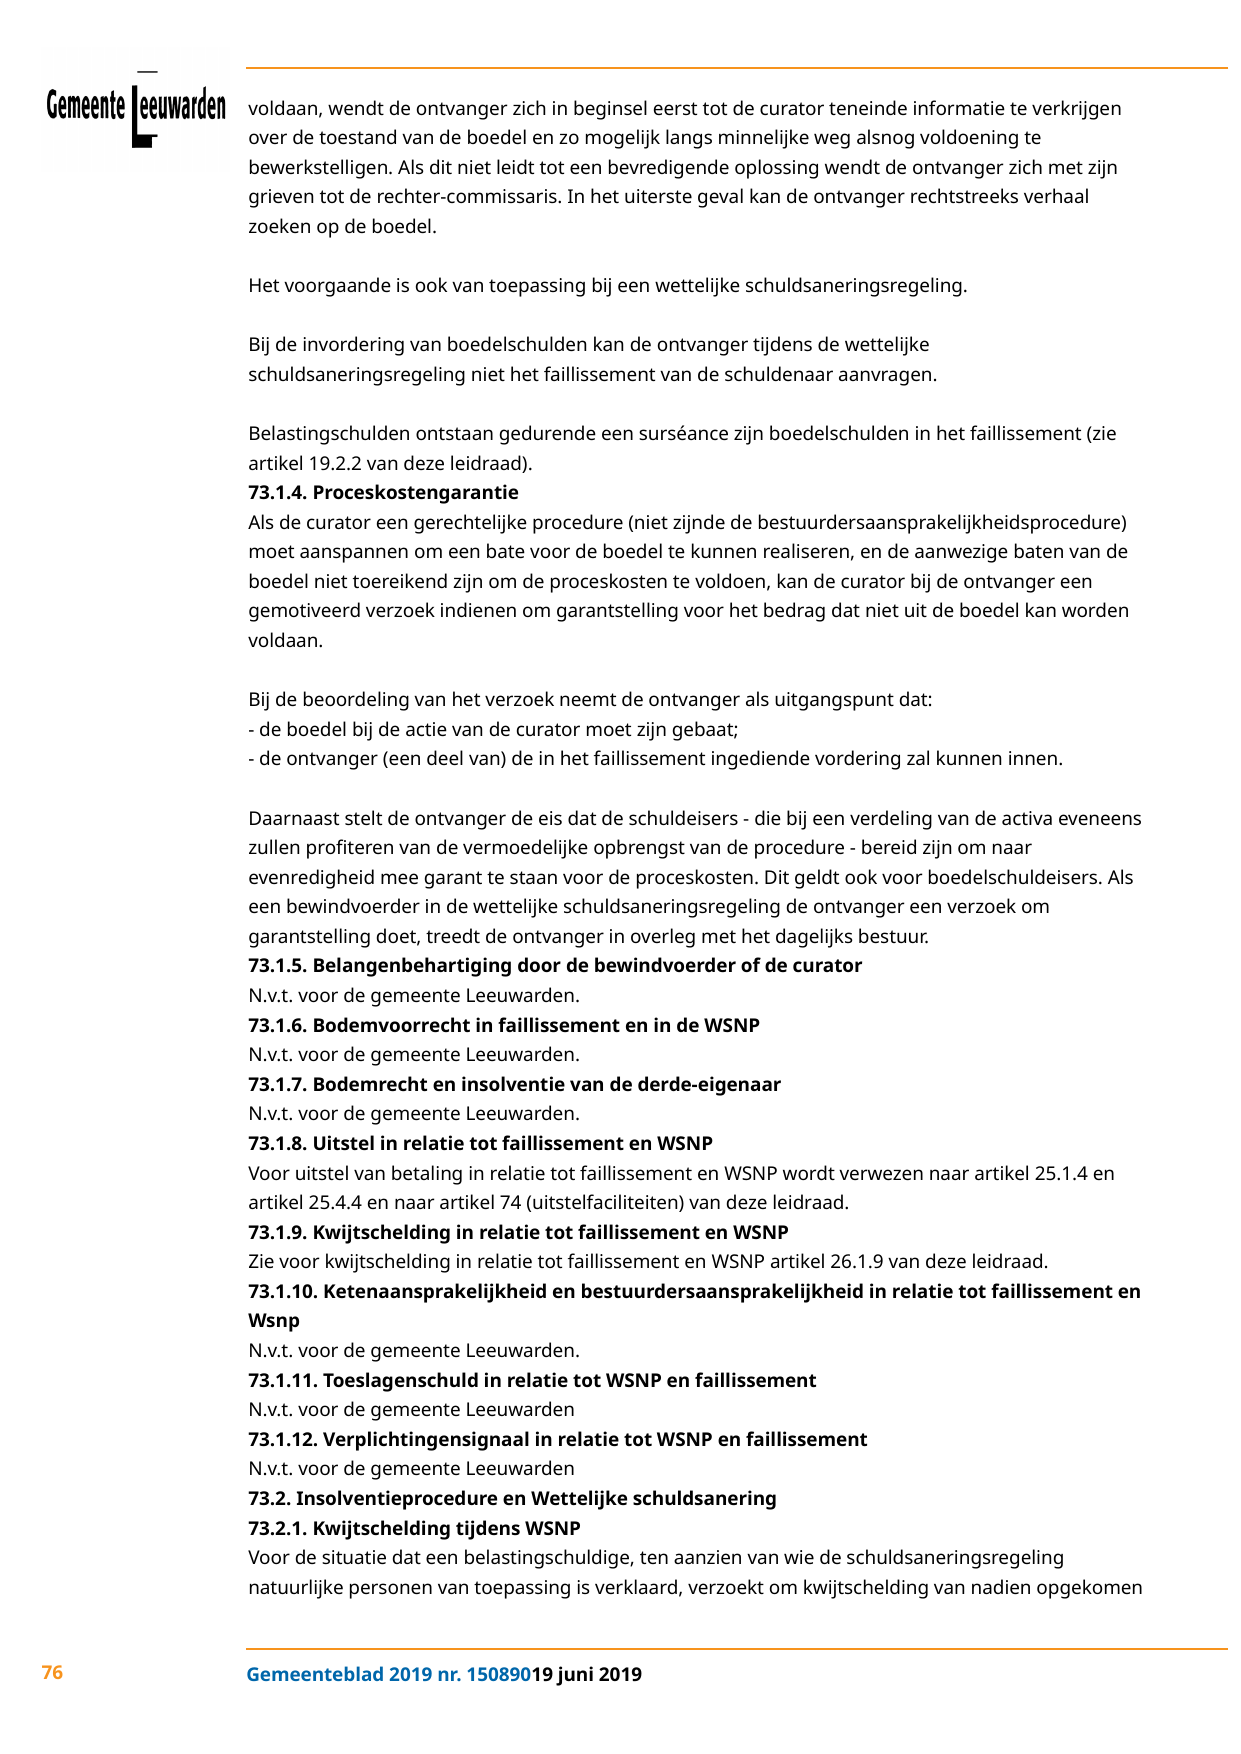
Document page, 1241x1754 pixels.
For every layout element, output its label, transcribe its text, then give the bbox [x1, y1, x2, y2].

picture [41, 47, 231, 172]
text 73.1.12. Verplichtingensignaal in relatie tot WSNP en faillissement [248, 1426, 1152, 1452]
text N.v.t. voor de gemeente Leeuwarden. [248, 982, 1152, 1008]
text Als de curator een gerechtelijke procedure (niet zijnde de bestuurdersaansprakelijkheidsprocedure) moet aanspannen om een bate voor de boedel te kunnen realiseren, en de aanwezige baten van de boedel niet toereikend zijn om de proceskosten te voldoen, kan de curator bij de ontvanger een gemotiveerd verzoek indienen om garantstelling voor het bedrag dat niet uit de boedel kan worden voldaan. [248, 509, 1152, 653]
text voldaan, wendt de ontvanger zich in beginsel eerst tot de curator teneinde informatie te verkrijgen over de toestand van de boedel en zo mogelijk langs minnelijke weg alsnog voldoening te bewerkstelligen. Als dit niet leidt tot een bevredigende oplossing wendt de ontvanger zich met zijn grieven tot de rechter-commissaris. In het uiterste geval kan de ontvanger rechtstreeks verhaal zoeken op de boedel. [248, 95, 1152, 239]
text 73.1.5. Belangenbehartiging door de bewindvoerder of de curator [248, 953, 1152, 978]
text N.v.t. voor de gemeente Leeuwarden [248, 1396, 1152, 1422]
text Bij de beoordeling van het verzoek neemt de ontvanger als uitgangspunt dat: [248, 686, 1152, 712]
text 73.1.8. Uitstel in relatie tot faillissement en WSNP [248, 1130, 1152, 1156]
text Het voorgaande is ook van toepassing bij een wettelijke schuldsaneringsregeling. [248, 272, 1152, 298]
text 73.1.6. Bodemvoorrecht in faillissement en in de WSNP [248, 1012, 1152, 1038]
text Bij de invordering van boedelschulden kan de ontvanger tijdens de wettelijke schuldsaneringsregeling niet het faillissement van de schuldenaar aanvragen. [248, 331, 1152, 387]
text 73.2. Insolventieprocedure en Wettelijke schuldsanering [248, 1485, 1152, 1511]
text 73.2.1. Kwijtschelding tijdens WSNP [248, 1515, 1152, 1541]
text N.v.t. voor de gemeente Leeuwarden. [248, 1041, 1152, 1067]
text 73.1.11. Toeslagenschuld in relatie tot WSNP en faillissement [248, 1367, 1152, 1393]
text - de boedel bij de actie van de curator moet zijn gebaat; [248, 716, 1152, 742]
text Voor de situatie dat een belastingschuldige, ten aanzien van wie de schuldsaneringsregeling natuurlijke personen van toepassing is verklaard, verzoekt om kwijtschelding van nadien opgekomen [248, 1544, 1152, 1600]
text 73.1.7. Bodemrecht en insolventie van de derde-eigenaar [248, 1071, 1152, 1097]
text 73.1.4. Proceskostengarantie [248, 479, 1152, 505]
text Voor uitstel van betaling in relatie tot faillissement en WSNP wordt verwezen naar artikel 25.1.4 en artikel 25.4.4 en naar artikel 74 (uitstelfaciliteiten) van deze leidraad. [248, 1160, 1152, 1215]
text Zie voor kwijtschelding in relatie tot faillissement en WSNP artikel 26.1.9 van deze leidraad. [248, 1248, 1152, 1274]
text - de ontvanger (een deel van) de in het faillissement ingediende vordering zal kunnen innen. [248, 746, 1152, 771]
text N.v.t. voor de gemeente Leeuwarden. [248, 1337, 1152, 1363]
text 73.1.9. Kwijtschelding in relatie tot faillissement en WSNP [248, 1219, 1152, 1245]
text N.v.t. voor de gemeente Leeuwarden. [248, 1101, 1152, 1126]
text N.v.t. voor de gemeente Leeuwarden [248, 1456, 1152, 1481]
text Belastingschulden ontstaan gedurende een surséance zijn boedelschulden in het faillissement (zie artikel 19.2.2 van deze leidraad). [248, 420, 1152, 476]
text Daarnaast stelt de ontvanger de eis dat de schuldeisers - die bij een verdeling van de activa eveneens zullen profiteren van de vermoedelijke opbrengst van de procedure - bereid zijn om naar evenredigheid mee garant te staan voor de proceskosten. Dit geldt ook voor boedelschuldeisers. Als een bewindvoerder in de wettelijke schuldsaneringsregeling de ontvanger een verzoek om garantstelling doet, treedt de ontvanger in overleg met het dagelijks bestuur. [248, 805, 1152, 949]
text 73.1.10. Ketenaansprakelijkheid en bestuurdersaansprakelijkheid in relatie tot faillissement en Wsnp [248, 1278, 1152, 1333]
